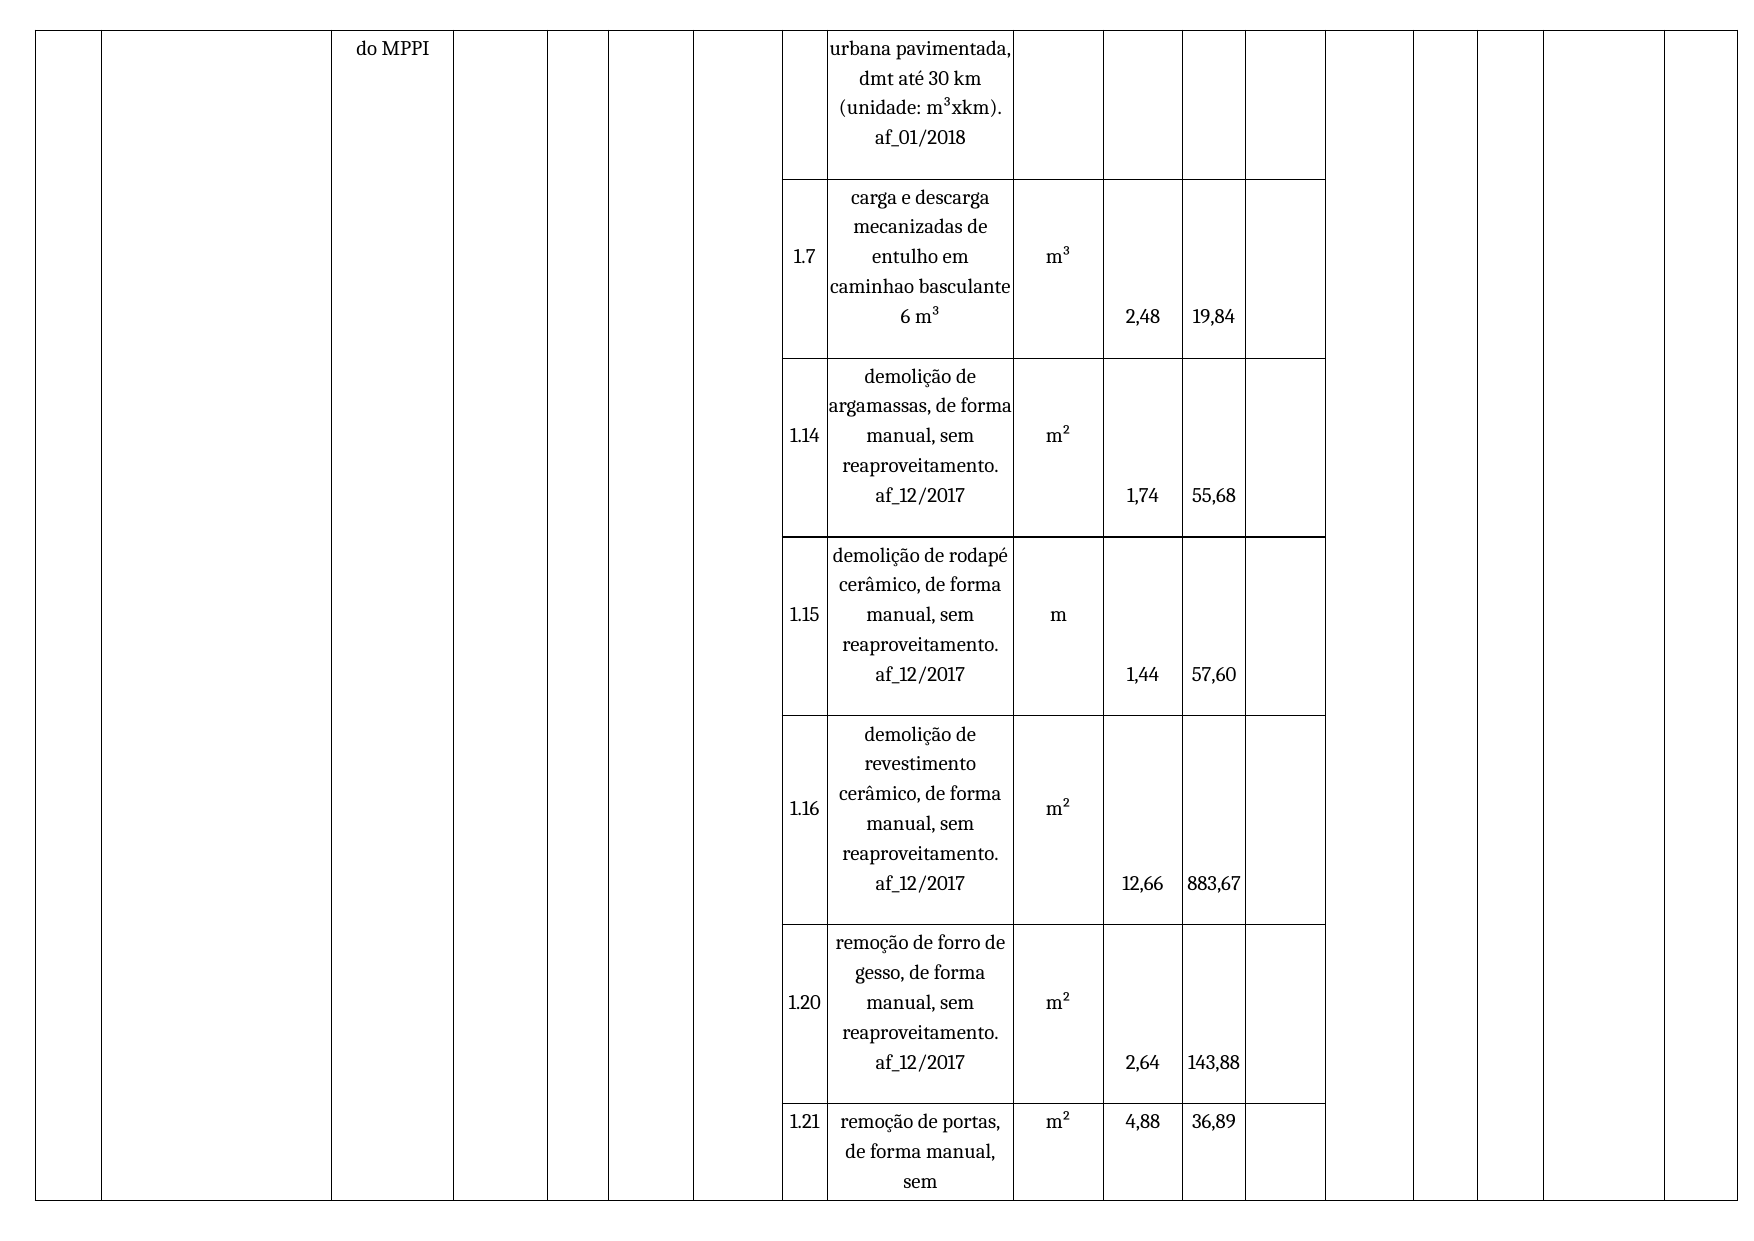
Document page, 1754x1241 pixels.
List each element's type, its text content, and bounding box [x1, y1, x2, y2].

table_cell [1326, 31, 1413, 1199]
table_cell 12,66 [1104, 716, 1182, 924]
table_cell demolição de revestimento cerâmico, de forma manual, sem reaproveitamento. af_12/2017 [828, 716, 1013, 924]
table_cell [1104, 31, 1182, 178]
table_cell [36, 31, 101, 1199]
table_cell [1246, 716, 1325, 924]
table_cell do MPPI [332, 31, 453, 1199]
table_cell demolição de argamassas, de forma manual, sem reaproveitamento. af_12/2017 [828, 359, 1013, 536]
table_cell [694, 31, 782, 1199]
table_cell demolição de rodapé cerâmico, de forma manual, sem reaproveitamento. af_12/2017 [828, 538, 1013, 715]
table_cell remoção de forro de gesso, de forma manual, sem reaproveitamento. af_12/2017 [828, 925, 1013, 1103]
table_cell m² [1014, 359, 1103, 536]
table_cell [1544, 31, 1664, 1199]
table_cell [1665, 31, 1737, 1199]
table_cell 2,48 [1104, 180, 1182, 357]
table_cell [454, 31, 547, 1199]
table_cell 1,74 [1104, 359, 1182, 536]
table_cell [609, 31, 693, 1199]
table_cell 19,84 [1183, 180, 1245, 357]
table_cell 1.16 [783, 716, 827, 924]
table_cell carga e descarga mecanizadas de entulho em caminhao basculante 6 m³ [828, 180, 1013, 357]
table_cell 36,89 [1183, 1104, 1245, 1199]
table_cell 1.21 [783, 1104, 827, 1199]
table_cell remoção de portas, de forma manual, sem [828, 1104, 1013, 1199]
table_cell [1014, 31, 1103, 178]
table_cell urbana pavimentada, dmt até 30 km (unidade: m³xkm). af_01/2018 [828, 31, 1013, 178]
table_cell [1246, 180, 1325, 357]
table_cell [1183, 31, 1245, 178]
table_cell m² [1014, 925, 1103, 1103]
table_cell 883,67 [1183, 716, 1245, 924]
table_cell 1.7 [783, 180, 827, 357]
table_cell [1246, 1104, 1325, 1199]
table_cell m³ [1014, 180, 1103, 357]
table_cell 1.20 [783, 925, 827, 1103]
table_cell m² [1014, 1104, 1103, 1199]
table_cell 2,64 [1104, 925, 1182, 1103]
table_cell 1,44 [1104, 538, 1182, 715]
table_cell [783, 31, 827, 178]
table_cell [1478, 31, 1543, 1199]
table_cell [548, 31, 608, 1199]
table_cell 55,68 [1183, 359, 1245, 536]
table_cell m² [1014, 716, 1103, 924]
table_cell [1246, 925, 1325, 1103]
table_cell [1246, 538, 1325, 715]
table_cell 1.15 [783, 538, 827, 715]
table_cell 57,60 [1183, 538, 1245, 715]
table_cell m [1014, 538, 1103, 715]
table_cell [1246, 31, 1325, 178]
table_cell 143,88 [1183, 925, 1245, 1103]
table_cell 4,88 [1104, 1104, 1182, 1199]
table_cell [1246, 359, 1325, 536]
table_cell [1414, 31, 1477, 1199]
table_cell [102, 31, 331, 1199]
table_cell 1.14 [783, 359, 827, 536]
